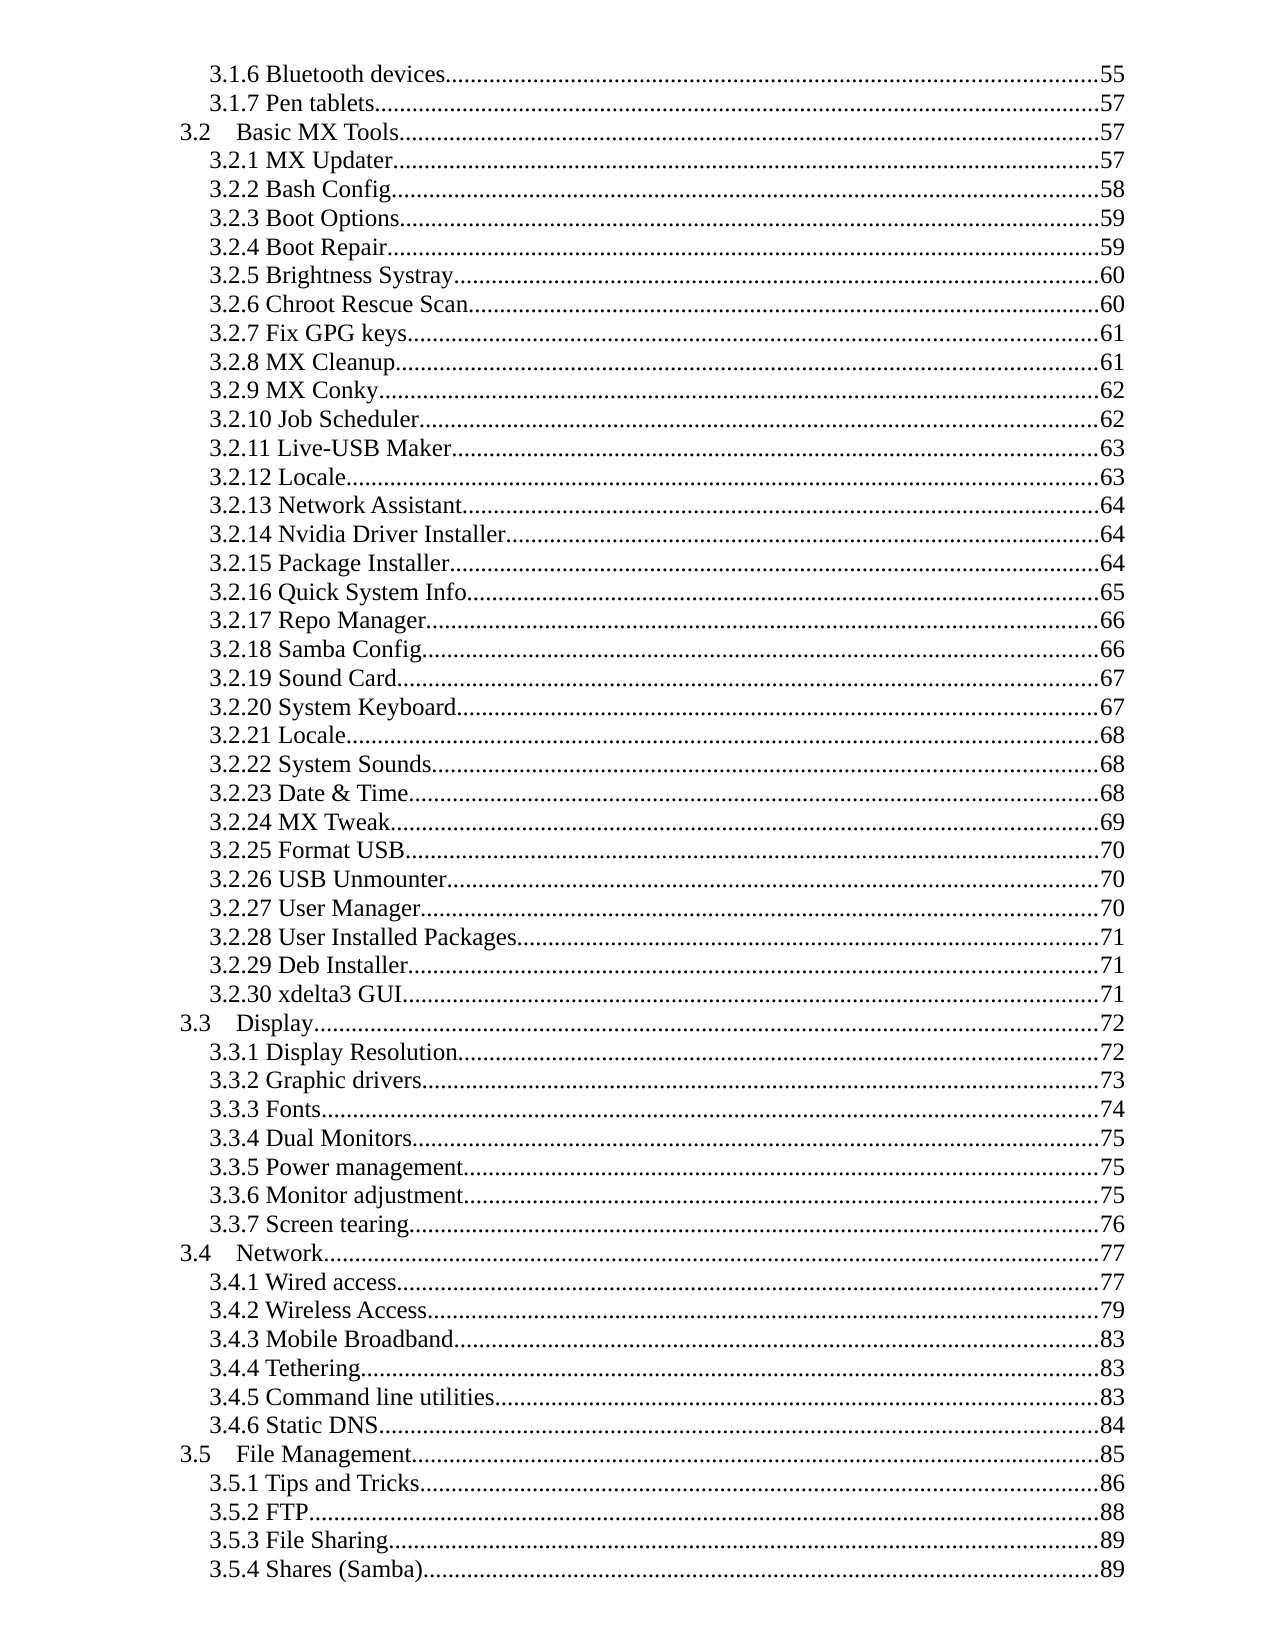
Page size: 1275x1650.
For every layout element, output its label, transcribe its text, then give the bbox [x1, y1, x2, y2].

text 3.3.3 Fonts 74 [209, 1094, 1125, 1123]
text 3.3.7 Screen tearing 76 [209, 1209, 1125, 1238]
text 3.4.1 Wired access 77 [209, 1267, 1125, 1295]
text 3.4.4 Tethering 83 [209, 1353, 1125, 1382]
text 3.2.22 System Sounds 68 [209, 749, 1125, 778]
text 3.2.24 MX Tweak 69 [209, 807, 1125, 835]
text 3.2.27 User Manager 70 [209, 893, 1125, 922]
text 3.2.13 Network Assistant 64 [209, 490, 1125, 519]
text 3.2.10 Job Scheduler 62 [209, 404, 1125, 433]
text 3.5.4 Shares (Samba) 89 [209, 1554, 1125, 1583]
text 3.2.9 MX Conky 62 [209, 375, 1125, 404]
text 3.4.5 Command line utilities 83 [209, 1382, 1125, 1410]
text 3.3.4 Dual Monitors 75 [209, 1123, 1125, 1152]
text 3.2.16 Quick System Info 65 [209, 577, 1125, 605]
text 3.4.3 Mobile Broadband 83 [209, 1324, 1125, 1353]
text 3.2.7 Fix GPG keys 61 [209, 318, 1125, 347]
text 3.2.1 MX Updater 57 [209, 145, 1125, 174]
text 3.2.15 Package Installer 64 [209, 548, 1125, 577]
text 3.2.12 Locale 63 [209, 462, 1125, 490]
text 3.3.6 Monitor adjustment 75 [209, 1180, 1125, 1209]
text 3.2.20 System Keyboard 67 [209, 692, 1125, 720]
text 3.3.5 Power management 75 [209, 1152, 1125, 1180]
text 3.2.11 Live-USB Maker 63 [209, 433, 1125, 462]
text 3.2.4 Boot Repair 59 [209, 232, 1125, 260]
text 3.2.17 Repo Manager 66 [209, 605, 1125, 634]
text 3.4.6 Static DNS 84 [209, 1410, 1125, 1439]
text 3.2.30 xdelta3 GUI 71 [209, 979, 1125, 1008]
text 3.2.18 Samba Config 66 [209, 634, 1125, 663]
text 3.2.2 Bash Config 58 [209, 174, 1125, 203]
text 3.2.3 Boot Options 59 [209, 203, 1125, 232]
text 3.2.29 Deb Installer 71 [209, 950, 1125, 979]
text 3.2.23 Date & Time 68 [209, 778, 1125, 807]
text 3.2.5 Brightness Systray 60 [209, 260, 1125, 289]
text 3.2.21 Locale 68 [209, 720, 1125, 749]
text 3.4.2 Wireless Access. 79 [209, 1295, 1125, 1324]
text 3.2.26 USB Unmounter 70 [209, 864, 1125, 893]
text 3.2.6 Chroot Rescue Scan 60 [209, 289, 1125, 318]
text 3.1.6 Bluetooth devices 55 [209, 59, 1125, 88]
text 3.3.1 Display Resolution 72 [209, 1037, 1125, 1065]
text 3.2.25 Format USB 70 [209, 835, 1125, 864]
text 3.2.14 Nvidia Driver Installer 64 [209, 519, 1125, 548]
text 3.1.7 Pen tablets 57 [209, 88, 1125, 117]
text 3.5.3 File Sharing 89 [209, 1525, 1125, 1554]
text 3.2.28 User Installed Packages 71 [209, 922, 1125, 950]
text 3.2.8 MX Cleanup 61 [209, 347, 1125, 375]
text 3.5.2 FTP 88 [209, 1497, 1125, 1525]
text 3.3.2 Graphic drivers 73 [209, 1065, 1125, 1094]
text 3.5.1 Tips and Tricks 86 [209, 1468, 1125, 1497]
text 3.2.19 Sound Card 67 [209, 663, 1125, 692]
